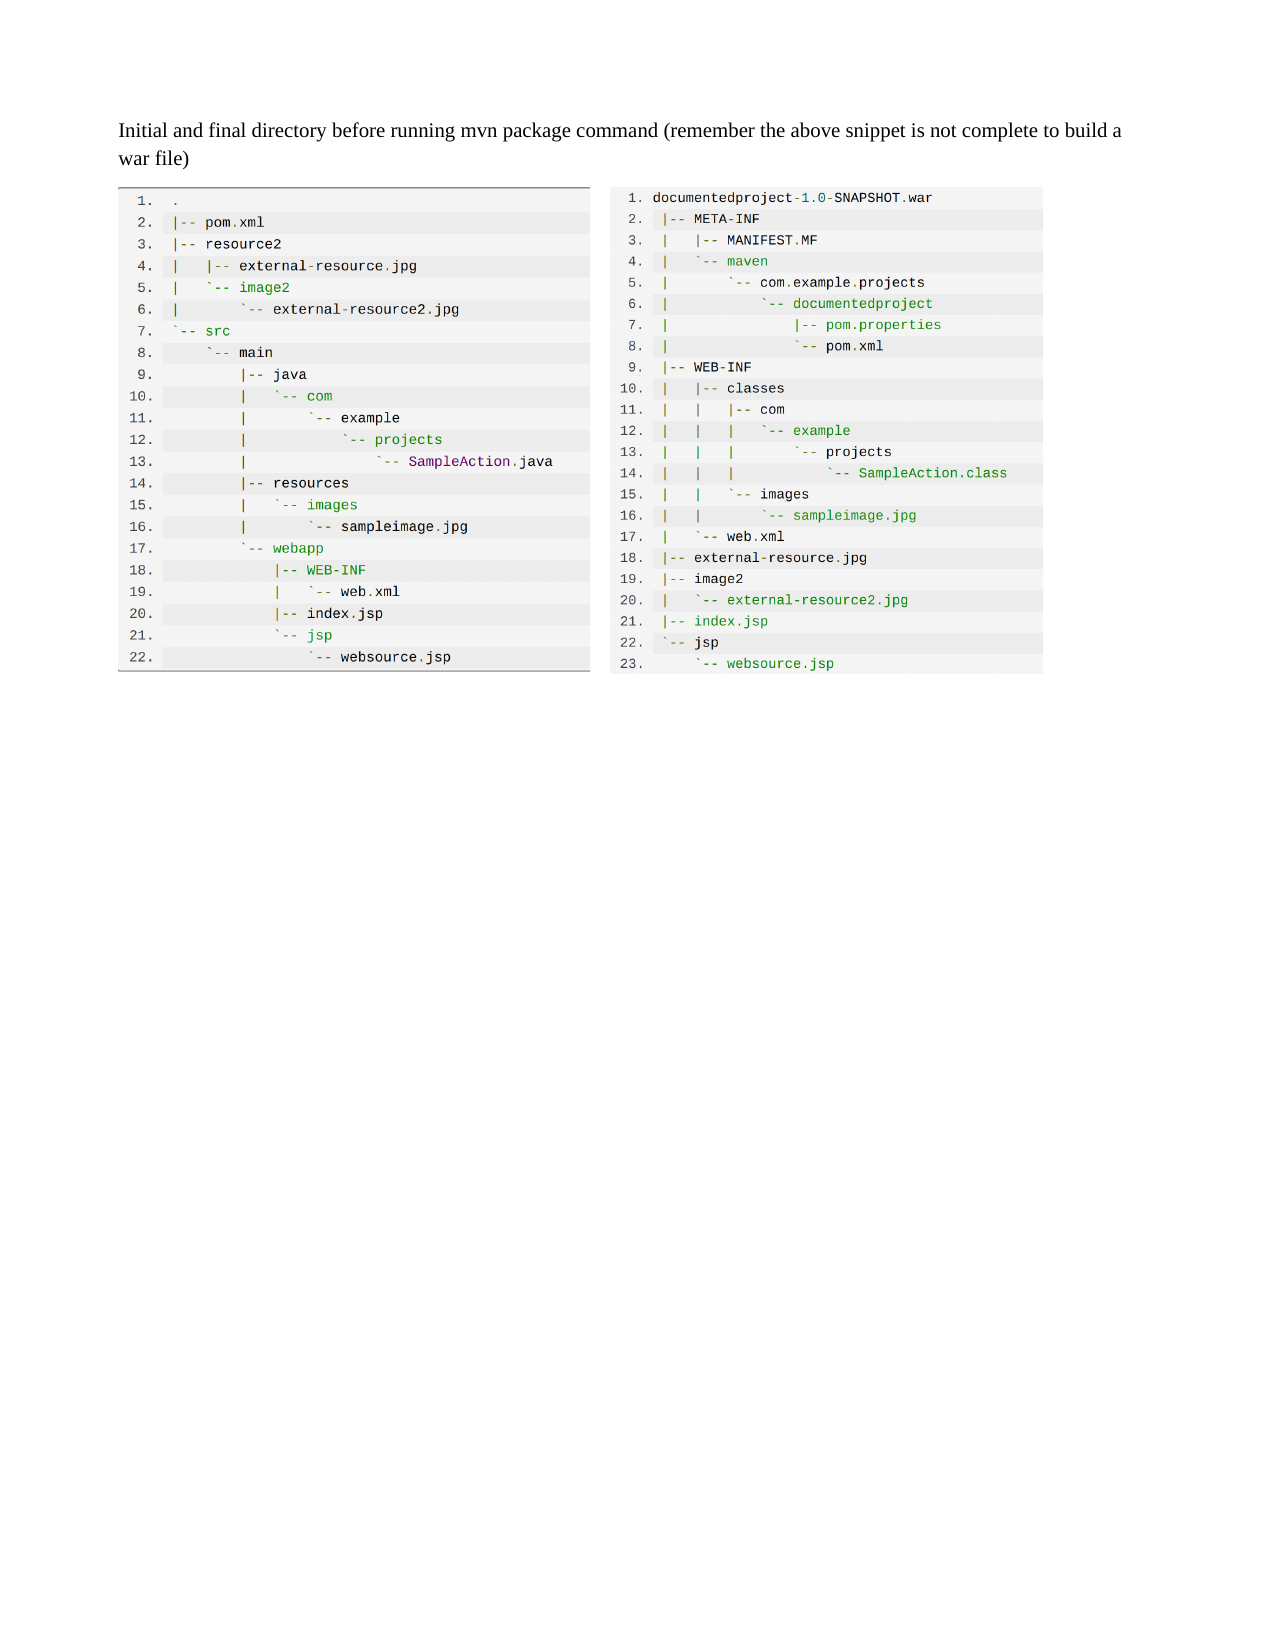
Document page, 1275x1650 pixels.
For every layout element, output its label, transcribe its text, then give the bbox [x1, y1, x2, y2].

picture [118, 187, 590, 672]
picture [610, 187, 1044, 674]
text Initial and final directory before running mvn package command (remember the above snippet is not complete to build a war file) [118, 118, 1157, 170]
